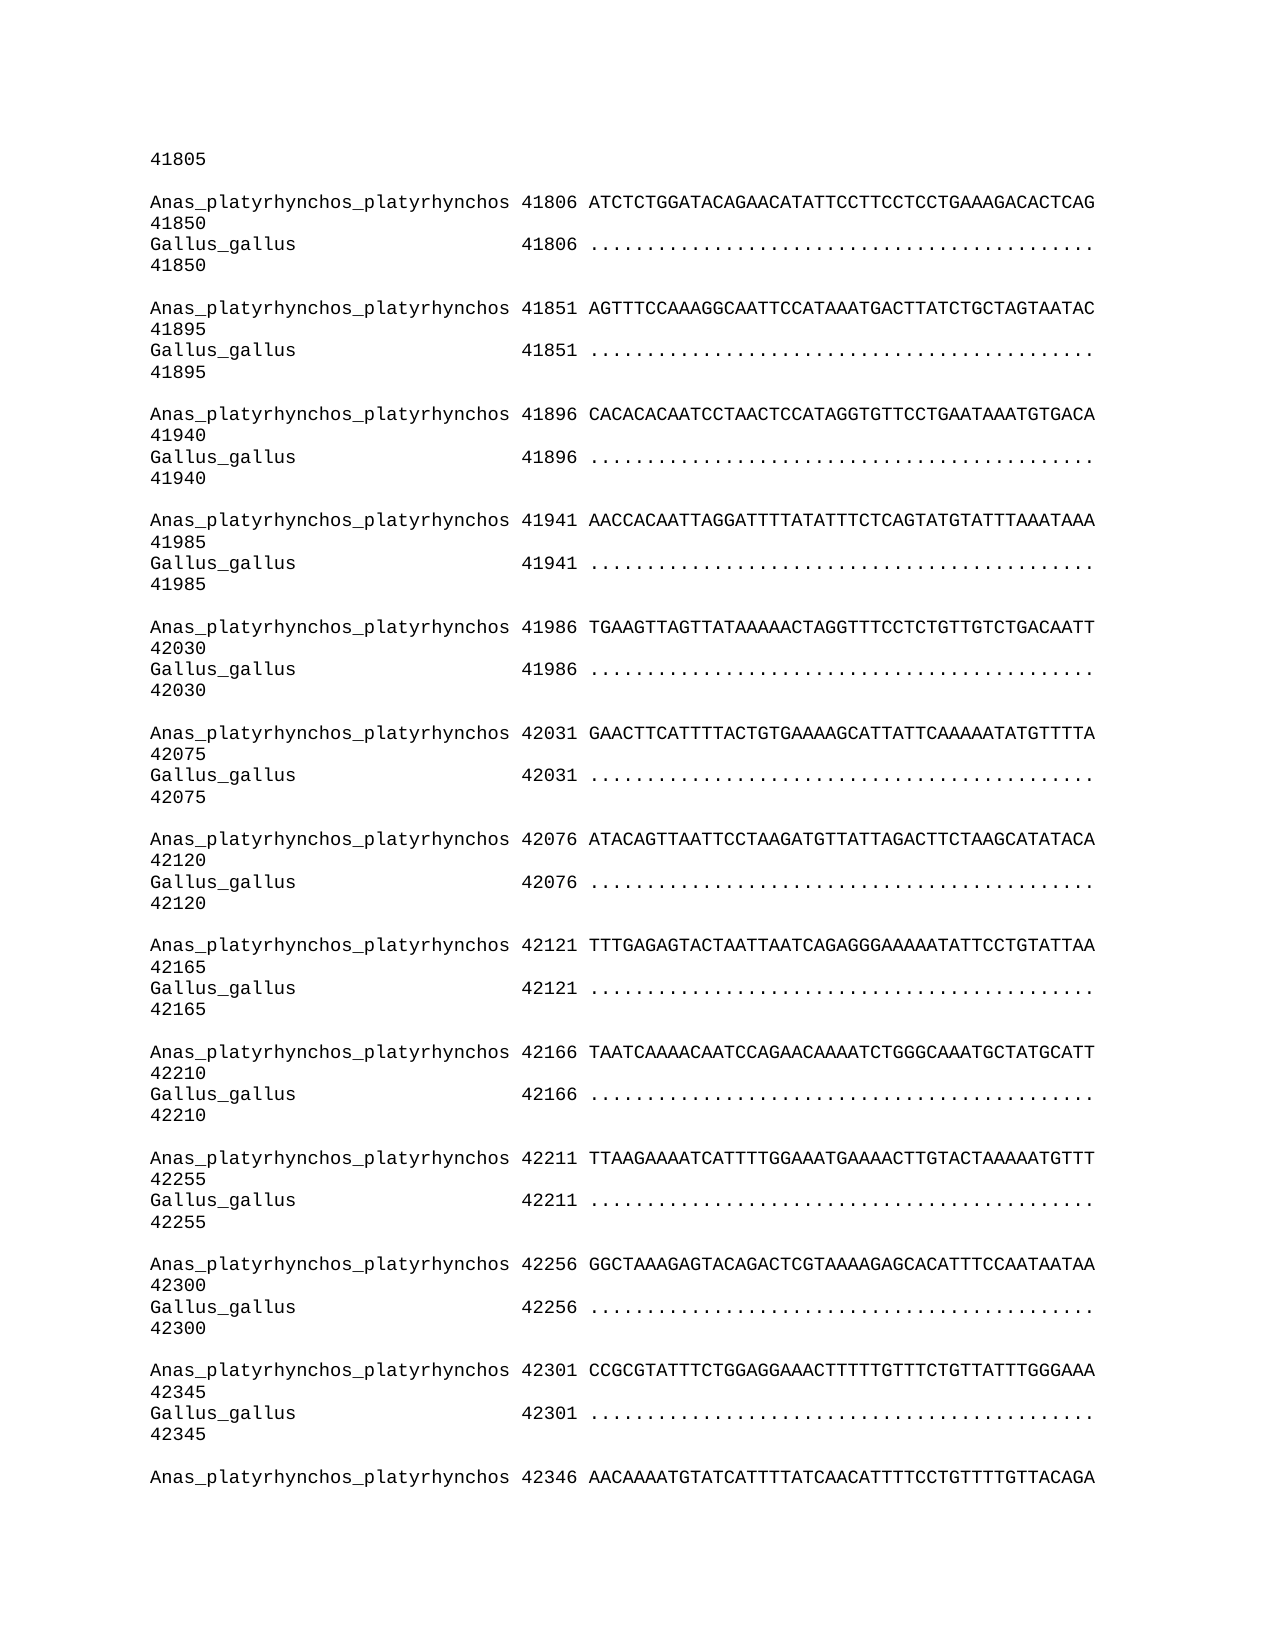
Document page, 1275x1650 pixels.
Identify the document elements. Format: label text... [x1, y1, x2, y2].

text Anas_platyrhynchos_platyrhynchos 42166 TAATCAAAACAATCCAGAACAAAATCTGGGCAAATGCTATGCATT 42210 [150, 1042, 1125, 1085]
text Gallus_gallus 42256 ............................................. 42300 [150, 1297, 1125, 1340]
text Gallus_gallus 42076 ............................................. 42120 [150, 872, 1125, 915]
text Gallus_gallus 41806 ............................................. 41850 [150, 235, 1125, 277]
text Gallus_gallus 41986 ............................................. 42030 [150, 660, 1125, 702]
text Anas_platyrhynchos_platyrhynchos 42346 AACAAAATGTATCATTTTATCAACATTTTCCTGTTTTGTTACAGA [150, 1467, 1125, 1489]
text Anas_platyrhynchos_platyrhynchos 41941 AACCACAATTAGGATTTTATATTTCTCAGTATGTATTTAAATAAA 41985 [150, 511, 1125, 554]
text Anas_platyrhynchos_platyrhynchos 41851 AGTTTCCAAAGGCAATTCCATAAATGACTTATCTGCTAGTAATAC 41895 [150, 299, 1125, 341]
text Gallus_gallus 42121 ............................................. 42165 [150, 979, 1125, 1021]
text Anas_platyrhynchos_platyrhynchos 42031 GAACTTCATTTTACTGTGAAAAGCATTATTCAAAAATATGTTTTA 42075 [150, 724, 1125, 766]
text Gallus_gallus 42301 ............................................. 42345 [150, 1404, 1125, 1446]
text Anas_platyrhynchos_platyrhynchos 42121 TTTGAGAGTACTAATTAATCAGAGGGAAAAATATTCCTGTATTAA 42165 [150, 936, 1125, 979]
text Anas_platyrhynchos_platyrhynchos 42076 ATACAGTTAATTCCTAAGATGTTATTAGACTTCTAAGCATATACA 42120 [150, 830, 1125, 872]
text Anas_platyrhynchos_platyrhynchos 42256 GGCTAAAGAGTACAGACTCGTAAAAGAGCACATTTCCAATAATAA 42300 [150, 1255, 1125, 1297]
text Gallus_gallus 41851 ............................................. 41895 [150, 341, 1125, 384]
text Anas_platyrhynchos_platyrhynchos 41806 ATCTCTGGATACAGAACATATTCCTTCCTCCTGAAAGACACTCAG 41850 [150, 192, 1125, 235]
text 41805 [150, 150, 1125, 171]
text Anas_platyrhynchos_platyrhynchos 41896 CACACACAATCCTAACTCCATAGGTGTTCCTGAATAAATGTGACA 41940 [150, 405, 1125, 447]
text Gallus_gallus 42166 ............................................. 42210 [150, 1085, 1125, 1127]
text Anas_platyrhynchos_platyrhynchos 42211 TTAAGAAAATCATTTTGGAAATGAAAACTTGTACTAAAAATGTTT 42255 [150, 1149, 1125, 1191]
text Gallus_gallus 41896 ............................................. 41940 [150, 447, 1125, 490]
text Gallus_gallus 42031 ............................................. 42075 [150, 766, 1125, 809]
text Gallus_gallus 41941 ............................................. 41985 [150, 554, 1125, 596]
text Gallus_gallus 42211 ............................................. 42255 [150, 1191, 1125, 1234]
text Anas_platyrhynchos_platyrhynchos 41986 TGAAGTTAGTTATAAAAACTAGGTTTCCTCTGTTGTCTGACAATT 42030 [150, 617, 1125, 660]
text Anas_platyrhynchos_platyrhynchos 42301 CCGCGTATTTCTGGAGGAAACTTTTTGTTTCTGTTATTTGGGAAA 42345 [150, 1361, 1125, 1404]
